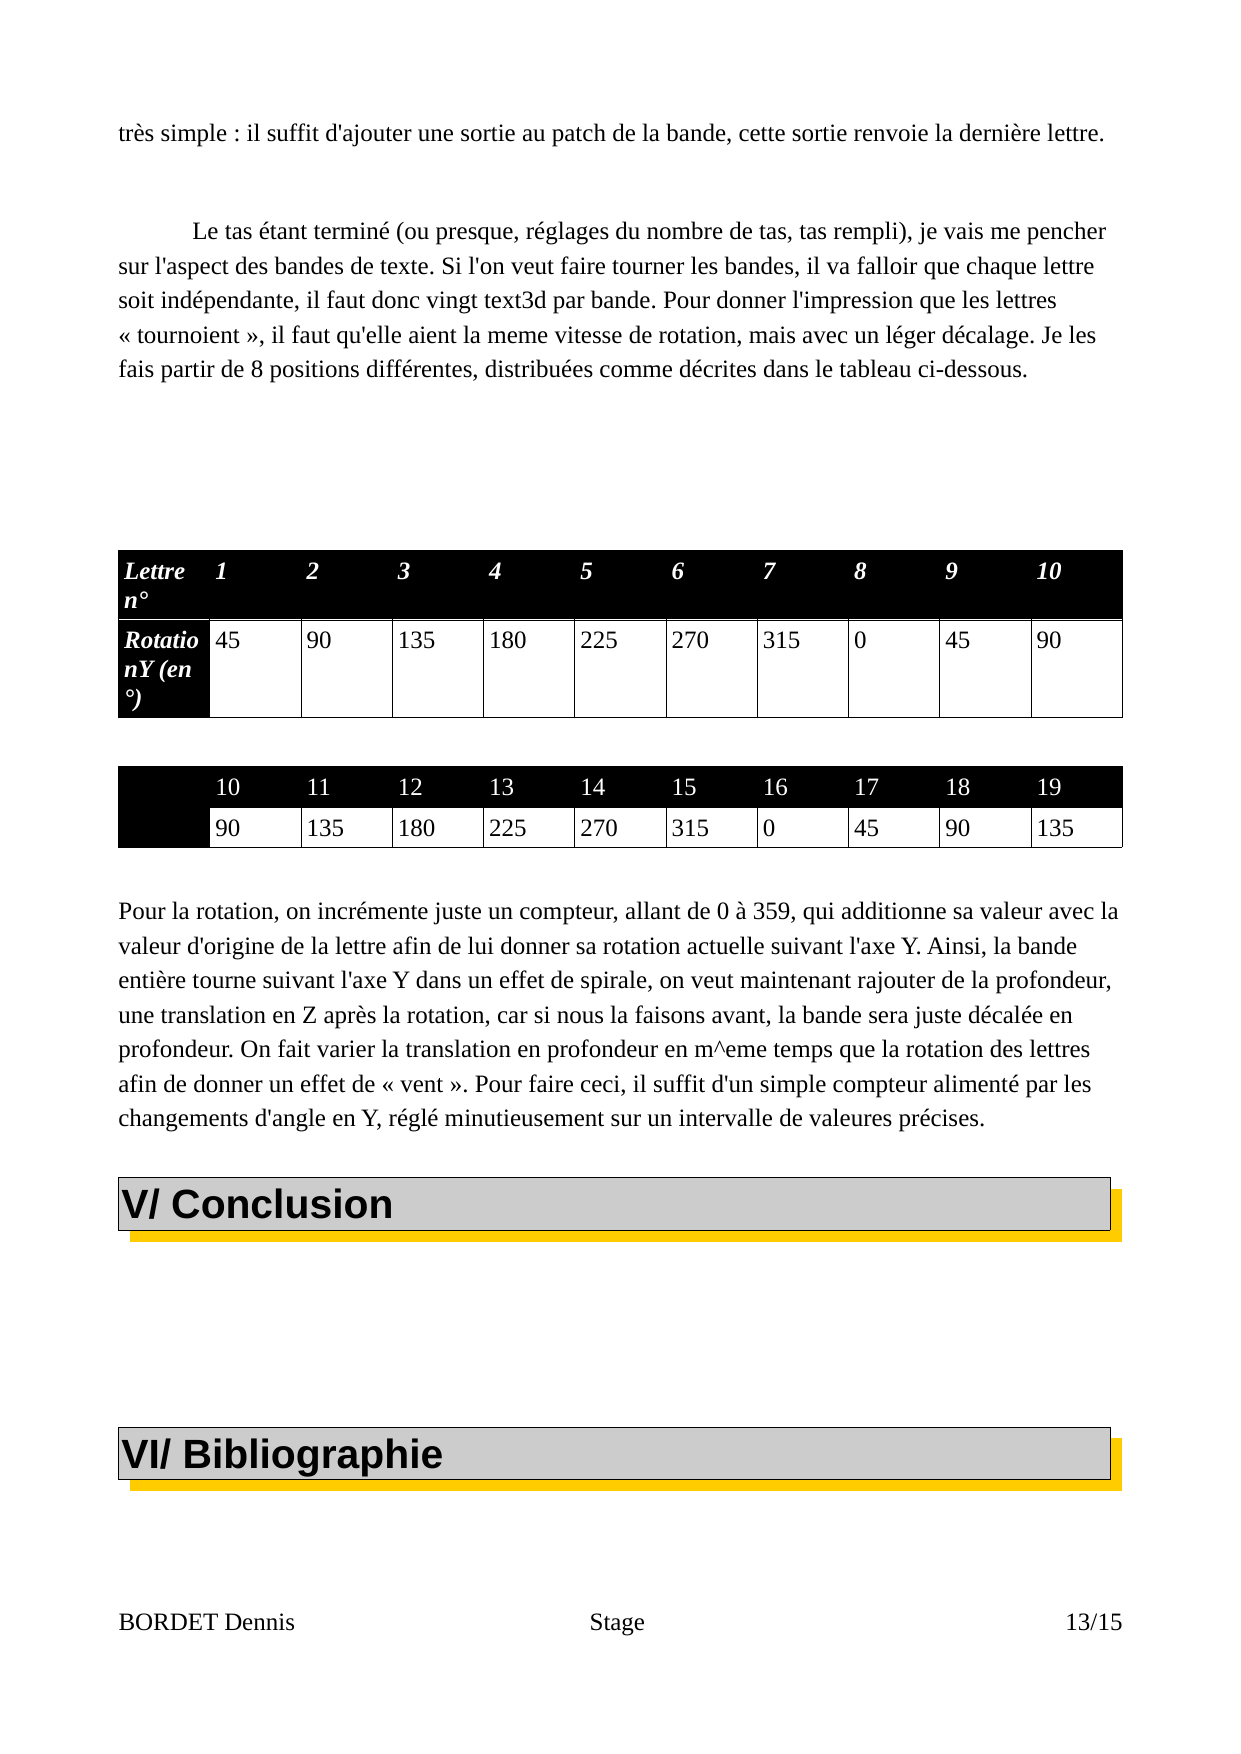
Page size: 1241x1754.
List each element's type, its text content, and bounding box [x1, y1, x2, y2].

table_header 18 [940, 767, 1031, 807]
table_cell 0 [758, 808, 848, 847]
table_cell 225 [575, 621, 666, 717]
table_header 16 [758, 767, 848, 807]
table_header 3 [393, 551, 483, 619]
table_header 14 [575, 767, 666, 807]
table_cell RotationY (en °) [119, 621, 209, 717]
table_header 10 [1032, 551, 1122, 619]
table_header 17 [849, 767, 939, 807]
table_header 1 [210, 551, 301, 619]
text Pour la rotation, on incrémente juste un compteur, allant de 0 à 359, qui additionne sa valeur avec la valeur d'origine de la lettre afin de lui donner sa rotation actuelle suivant l'axe Y. Ainsi, la bande entière tourne suivant l'axe Y dans un effet de spirale, on veut maintenant rajouter de la profondeur, une translation en Z après la rotation, car si nous la faisons avant, la bande sera juste décalée en profondeur. On fait varier la translation en profondeur en m^eme temps que la rotation des lettres afin de donner un effet de « vent ». Pour faire ceci, il suffit d'un simple compteur alimenté par les changements d'angle en Y, réglé minutieusement sur un intervalle de valeures précises. [118, 896, 1122, 1132]
table_header 15 [667, 767, 757, 807]
table_header 6 [667, 551, 757, 619]
table_header 7 [758, 551, 848, 619]
table_cell 135 [393, 621, 483, 717]
table_cell 270 [575, 808, 666, 847]
table_cell 180 [484, 621, 574, 717]
table_header 10 [210, 767, 301, 807]
table_cell 90 [302, 621, 392, 717]
table_cell 135 [302, 808, 392, 847]
subtitle VI/ Bibliographie [119, 1428, 1110, 1479]
table_header 2 [302, 551, 392, 619]
text Le tas étant terminé (ou presque, réglages du nombre de tas, tas rempli), je vais me pencher sur l'aspect des bandes de texte. Si l'on veut faire tourner les bandes, il va falloir que chaque lettre soit indépendante, il faut donc vingt text3d par bande. Pour donner l'impression que les lettres « tournoient », il faut qu'elle aient la meme vitesse de rotation, mais avec un léger décalage. Je les fais partir de 8 positions différentes, distribuées comme décrites dans le tableau ci-dessous. [118, 216, 1122, 383]
table_cell [119, 808, 209, 847]
table_header 9 [940, 551, 1031, 619]
table_cell 90 [210, 808, 301, 847]
table_cell 270 [667, 621, 757, 717]
table_cell 0 [849, 621, 939, 717]
table_cell 180 [393, 808, 483, 847]
table_cell 45 [210, 621, 301, 717]
text très simple : il suffit d'ajouter une sortie au patch de la bande, cette sortie renvoie la dernière lettre. [118, 118, 1122, 147]
table_cell 315 [667, 808, 757, 847]
table_cell 315 [758, 621, 848, 717]
table_header 12 [393, 767, 483, 807]
table_header 5 [575, 551, 666, 619]
subtitle V/ Conclusion [119, 1178, 1110, 1230]
table_header 11 [302, 767, 392, 807]
table_header Lettre n° [119, 551, 209, 619]
table_cell 90 [1032, 621, 1122, 717]
table_header 19 [1032, 767, 1122, 807]
table_cell 45 [940, 621, 1031, 717]
table_header 13 [484, 767, 574, 807]
table_header 8 [849, 551, 939, 619]
table_cell 135 [1032, 808, 1122, 847]
table_header 4 [484, 551, 574, 619]
table_cell 225 [484, 808, 574, 847]
table_cell 90 [940, 808, 1031, 847]
table_cell 45 [849, 808, 939, 847]
table_header [119, 767, 209, 807]
